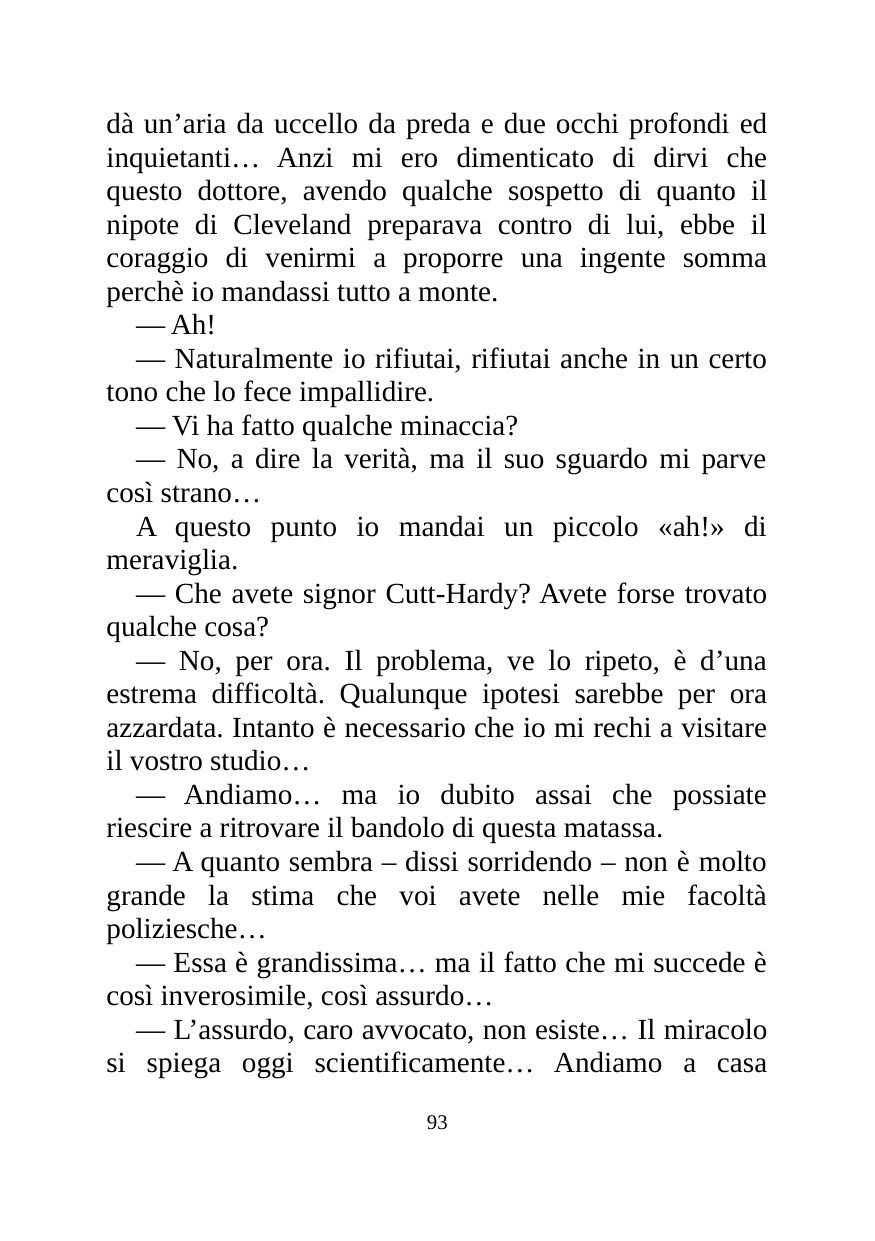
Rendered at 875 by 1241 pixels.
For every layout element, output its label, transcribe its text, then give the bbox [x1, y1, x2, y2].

text — No, per ora. Il problema, ve lo ripeto, è d’una estrema difficoltà. Qualunque ipotesi sarebbe per ora azzardata. Intanto è necessario che io mi rechi a visitare il vostro studio… [106, 643, 768, 777]
text dà un’aria da uccello da preda e due occhi profondi ed inquietanti… Anzi mi ero dimenticato di dirvi che questo dottore, avendo qualche sospetto di quanto il nipote di Cleveland preparava contro di lui, ebbe il coraggio di venirmi a proporre una ingente somma perchè io mandassi tutto a monte. [106, 106, 768, 307]
text — Naturalmente io rifiutai, rifiutai anche in un certo tono che lo fece impallidire. [106, 341, 768, 408]
text — L’assurdo, caro avvocato, non esiste… Il miracolo si spiega oggi scientificamente… Andiamo a casa [106, 1012, 768, 1079]
text — No, a dire la verità, ma il suo sguardo mi parve così strano… [106, 442, 768, 509]
text — Vi ha fatto qualche minaccia? [106, 408, 768, 442]
text A questo punto io mandai un piccolo «ah!» di meraviglia. [106, 509, 768, 576]
text — Che avete signor Cutt-Hardy? Avete forse trovato qualche cosa? [106, 576, 768, 643]
text — Essa è grandissima… ma il fatto che mi succede è così inverosimile, così assurdo… [106, 945, 768, 1012]
text — A quanto sembra – dissi sorridendo – non è molto grande la stima che voi avete nelle mie facoltà poliziesche… [106, 844, 768, 945]
text — Ah! [106, 307, 768, 341]
text — Andiamo… ma io dubito assai che possiate riescire a ritrovare il bandolo di questa matassa. [106, 777, 768, 844]
